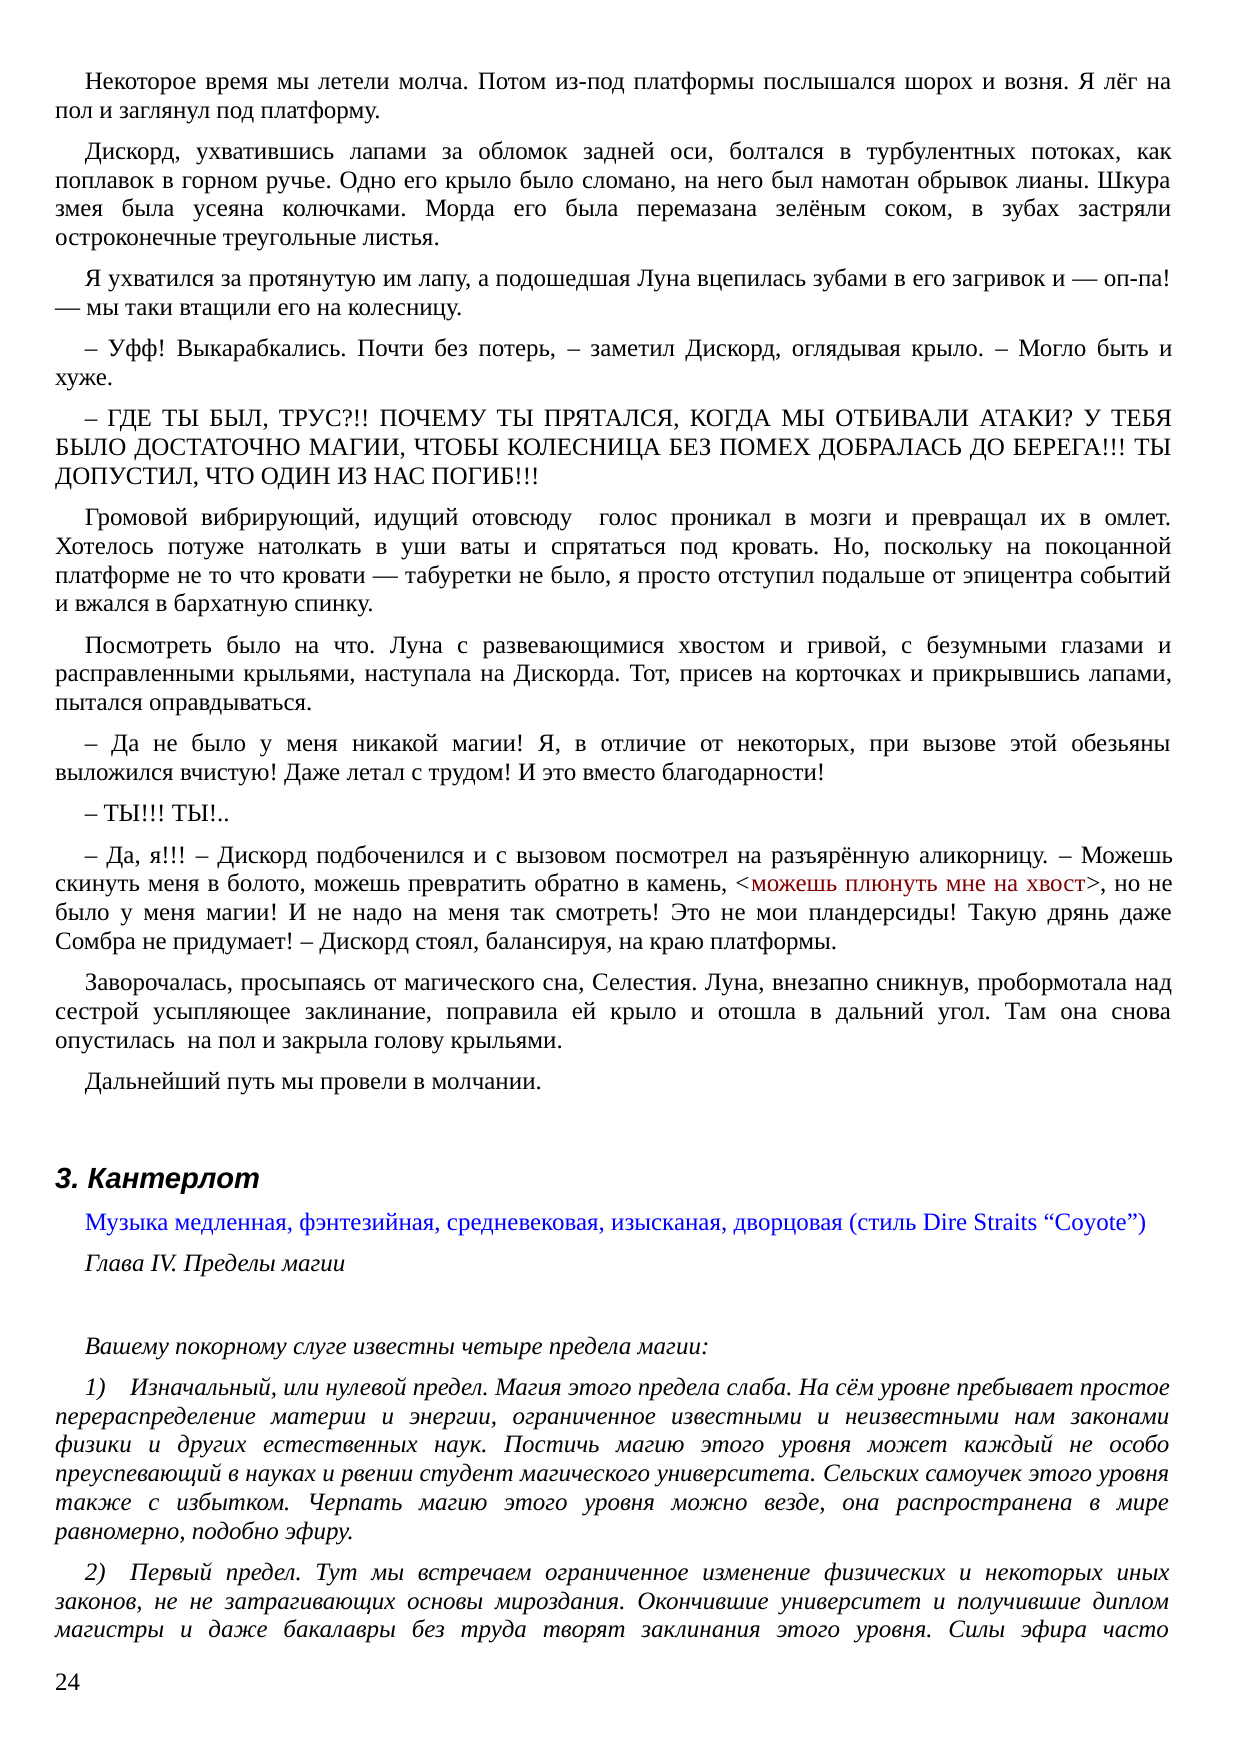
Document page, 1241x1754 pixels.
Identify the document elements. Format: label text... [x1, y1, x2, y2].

text Посмотреть было на что. Луна с развевающимися хвостом и гривой, с безумными глазами и расправленными крыльями, наступала на Дискорда. Тот, присев на корточках и прикрывшись лапами, пытался оправдываться. [55, 630, 1173, 716]
text Заворочалась, просыпаясь от магического сна, Селестия. Луна, внезапно сникнув, пробормотала над сестрой усыпляющее заклинание, поправила ей крыло и отошла в дальний угол. Там она снова опустилась на пол и закрыла голову крыльями. [55, 967, 1173, 1053]
text Громовой вибрирующий, идущий отовсюду голос проникал в мозги и превращал их в омлет. Хотелось потуже натолкать в уши ваты и спрятаться под кровать. Но, поскольку на покоцанной платформе не то что кровати — табуретки не было, я просто отступил подальше от эпицентра событий и вжался в бархатную спинку. [55, 502, 1173, 617]
text – Да, я!!! – Дискорд подбоченился и с вызовом посмотрел на разъярённую аликорницу. – Можешь скинуть меня в болото, можешь превратить обратно в камень, <можешь плюнуть мне на хвост>, но не было у меня магии! И не надо на меня так смотреть! Это не мои пландерсиды! Такую дрянь даже Сомбра не придумает! – Дискорд стоял, балансируя, на краю платформы. [55, 840, 1173, 955]
list Изначальный, или нулевой предел. Магия этого предела слаба. На сём уровне пребывает простое перераспределение материи и энергии, ограниченное известными и неизвестными нам законами физики и других естественных наук. Постичь магию этого уровня может каждый не особо преуспевающий в науках и рвении студент магического университета. Сельских самоучек этого уровня также с избытком. Черпать магию этого уровня можно везде, она распространена в мире равномерно, подобно эфиру. [55, 1372, 1173, 1544]
subtitle 3. Кантерлот [55, 1161, 1173, 1194]
text – ГДЕ ТЫ БЫЛ, ТРУС?!! ПОЧЕМУ ТЫ ПРЯТАЛСЯ, КОГДА МЫ ОТБИВАЛИ АТАКИ? У ТЕБЯ БЫЛО ДОСТАТОЧНО МАГИИ, ЧТОБЫ КОЛЕСНИЦА БЕЗ ПОМЕХ ДОБРАЛАСЬ ДО БЕРЕГА!!! ТЫ ДОПУСТИЛ, ЧТО ОДИН ИЗ НАС ПОГИБ!!! [55, 403, 1173, 490]
text Музыка медленная, фэнтезийная, средневековая, изысканая, дворцовая (стиль Dire Straits “Coyote”) [55, 1207, 1173, 1236]
text Дискорд, ухватившись лапами за обломок задней оси, болтался в турбулентных потоках, как поплавок в горном ручье. Одно его крыло было сломано, на него был намотан обрывок лианы. Шкура змея была усеяна колючками. Морда его была перемазана зелёным соком, в зубах застряли остроконечные треугольные листья. [55, 136, 1173, 251]
text Вашему покорному слуге известны четыре предела магии: [55, 1331, 1173, 1359]
text – Уфф! Выкарабкались. Почти без потерь, – заметил Дискорд, оглядывая крыло. – Могло быть и хуже. [55, 333, 1173, 391]
list Первый предел. Тут мы встречаем ограниченное изменение физических и некоторых иных законов, не не затрагивающих основы мироздания. Окончившие университет и получившие диплом магистры и даже бакалавры без труда творят заклинания этого уровня. Силы эфира часто [55, 1557, 1173, 1643]
text – ТЫ!!! ТЫ!.. [55, 798, 1173, 827]
text Я ухватился за протянутую им лапу, а подошедшая Луна вцепилась зубами в его загривок и — оп-па! — мы таки втащили его на колесницу. [55, 263, 1173, 321]
text Глава IV. Пределы магии [55, 1248, 1173, 1277]
text Дальнейший путь мы провели в молчании. [55, 1066, 1173, 1095]
text – Да не было у меня никакой магии! Я, в отличие от некоторых, при вызове этой обезьяны выложился вчистую! Даже летал с трудом! И это вместо благодарности! [55, 728, 1173, 786]
text Некоторое время мы летели молча. Потом из-под платформы послышался шорох и возня. Я лёг на пол и заглянул под платформу. [55, 66, 1173, 123]
